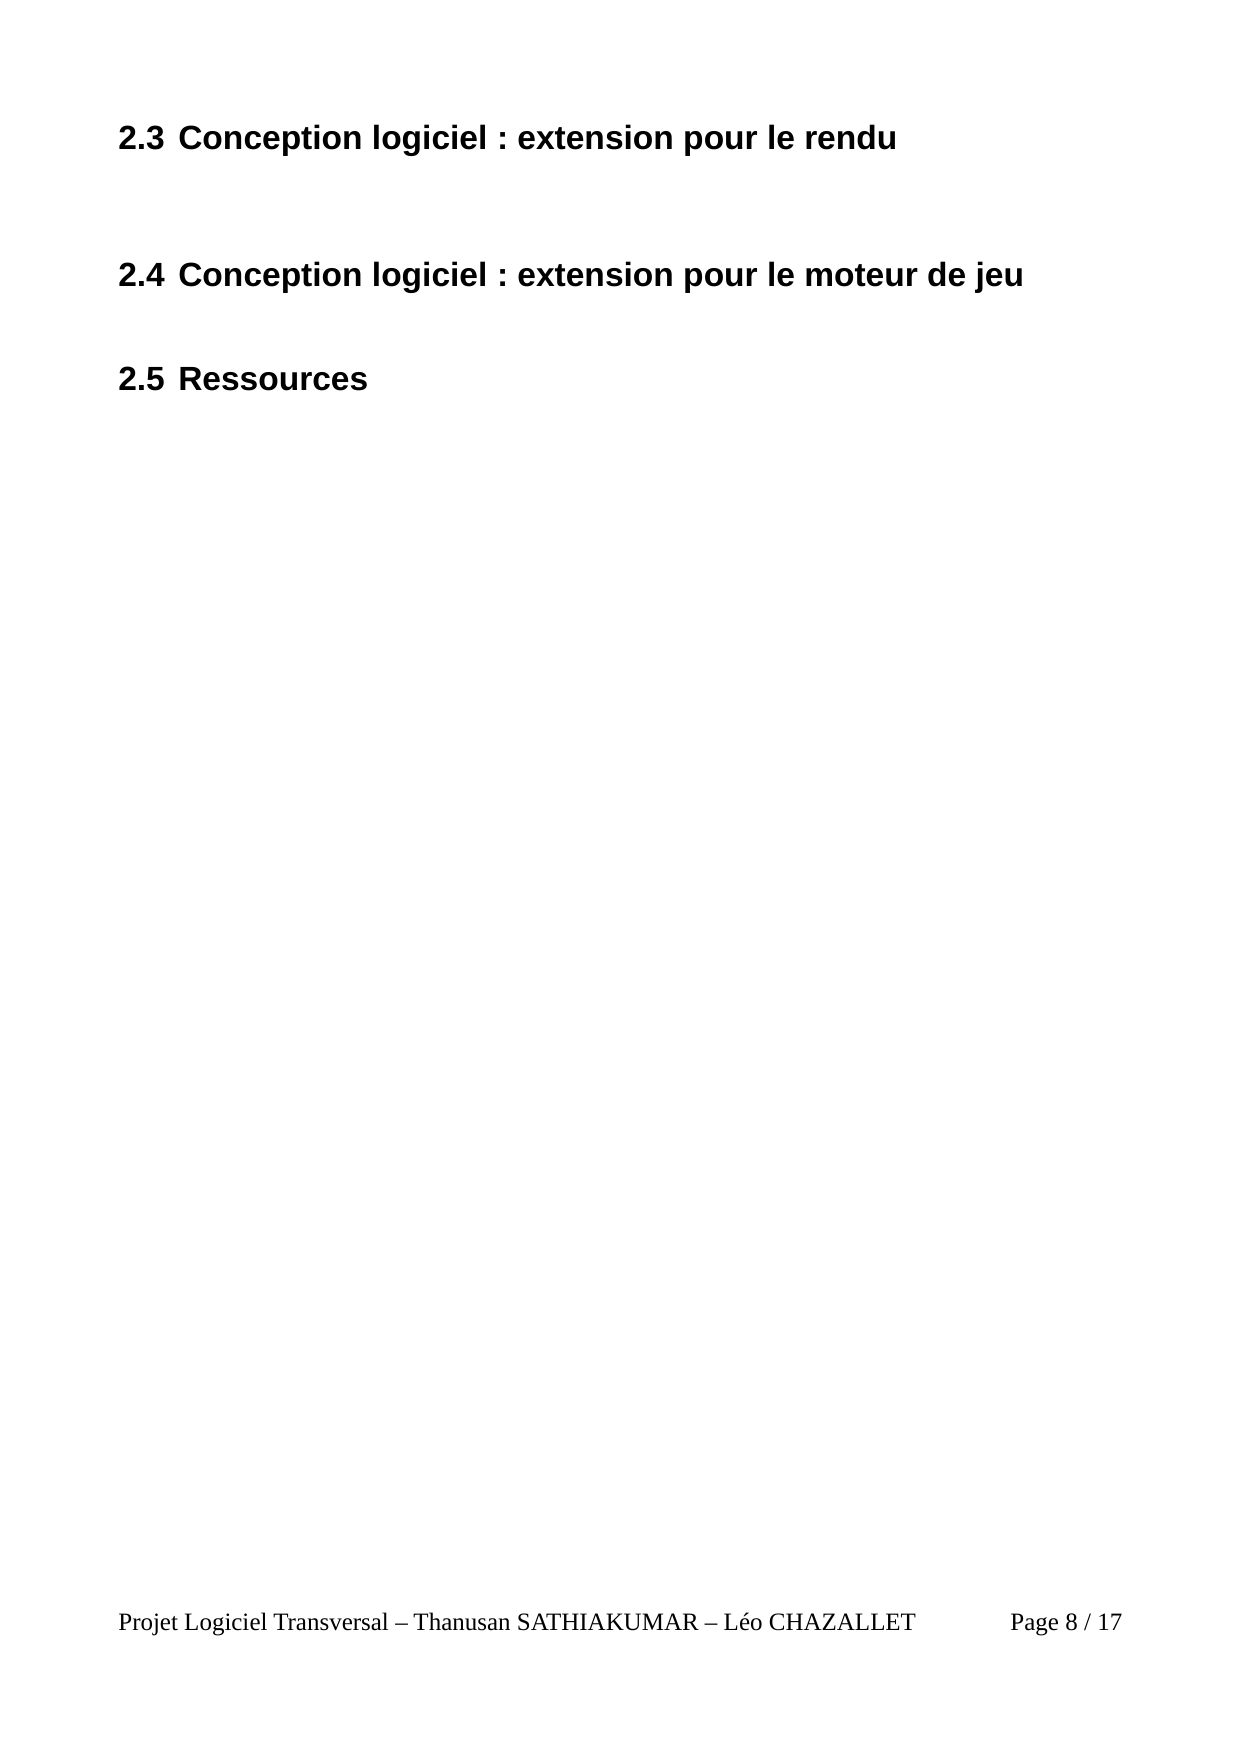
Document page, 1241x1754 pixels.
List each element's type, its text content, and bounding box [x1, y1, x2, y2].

subtitle Conception logiciel : extension pour le moteur de jeu [118, 255, 1122, 294]
subtitle Ressources [118, 359, 1122, 398]
subtitle Conception logiciel : extension pour le rendu [118, 118, 1122, 157]
